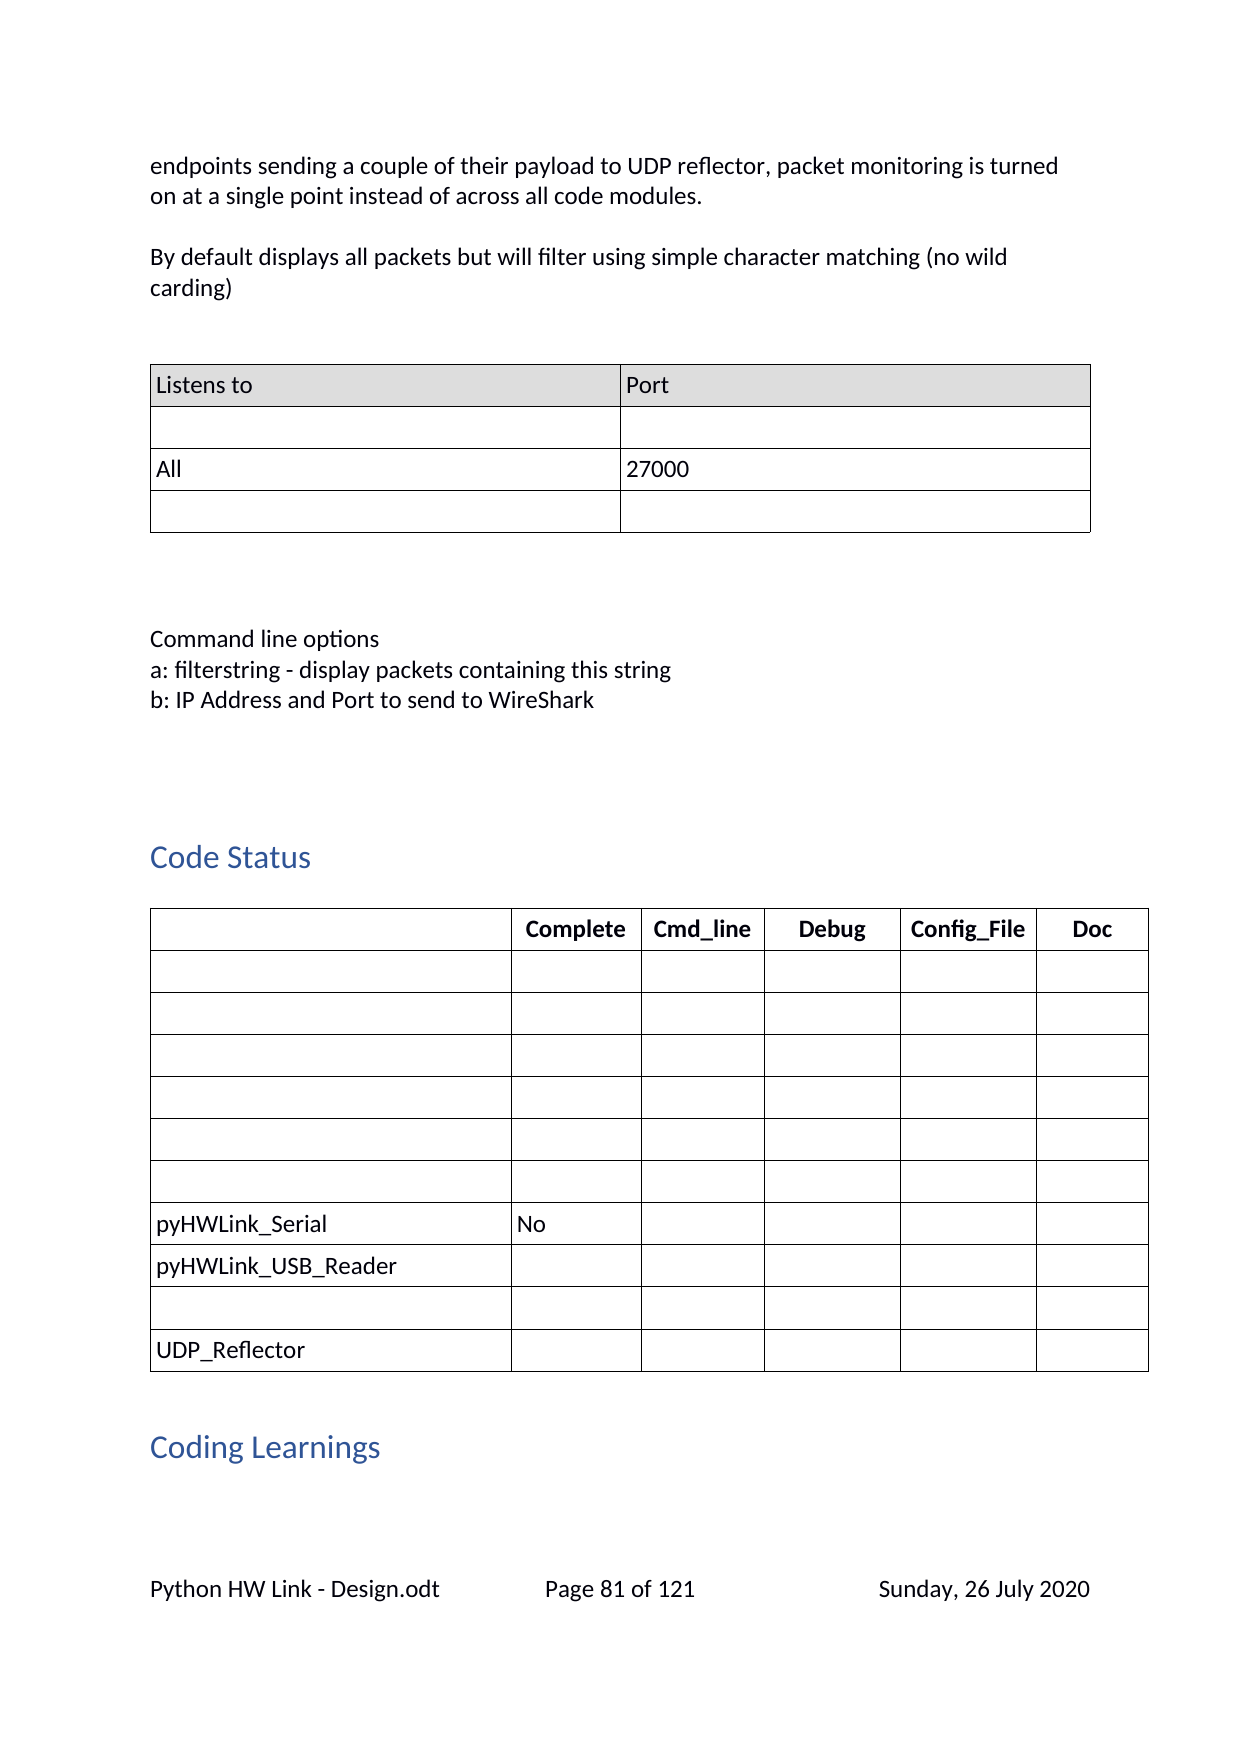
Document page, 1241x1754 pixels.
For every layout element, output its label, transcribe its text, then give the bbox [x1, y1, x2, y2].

table_header Doc [1037, 909, 1148, 950]
table_cell [642, 993, 764, 1034]
table_cell [151, 407, 620, 448]
table_cell [642, 1245, 764, 1286]
table_cell [642, 1330, 764, 1371]
table_cell [901, 1245, 1036, 1286]
text By default displays all packets but will filter using simple character matching (no wild carding) [150, 242, 1090, 303]
table_cell [901, 1077, 1036, 1118]
table_cell [901, 1035, 1036, 1076]
subtitle Code Status [150, 836, 1090, 877]
table_cell [621, 491, 1090, 532]
table_cell [151, 993, 511, 1034]
table_cell [1037, 1245, 1148, 1286]
table_cell [151, 491, 620, 532]
table_header [151, 909, 511, 950]
table_cell pyHWLink_Serial [151, 1203, 511, 1244]
table_cell [765, 1287, 900, 1328]
table_cell [1037, 1287, 1148, 1328]
table_cell No [512, 1203, 641, 1244]
table_cell [1037, 1203, 1148, 1244]
table_cell [512, 1035, 641, 1076]
table_cell [512, 1287, 641, 1328]
table_cell [512, 1077, 641, 1118]
table_cell [901, 1330, 1036, 1371]
table_cell [512, 1330, 641, 1371]
table_cell [1037, 1161, 1148, 1202]
table_header Port [621, 365, 1090, 406]
table_cell [1037, 951, 1148, 992]
table_header Listens to [151, 365, 620, 406]
table_cell UDP_Reflector [151, 1330, 511, 1371]
table_cell [642, 1203, 764, 1244]
table_cell [621, 407, 1090, 448]
table_cell [642, 1119, 764, 1160]
table_cell [151, 1035, 511, 1076]
table_cell [765, 993, 900, 1034]
table_cell [151, 951, 511, 992]
table_cell [765, 1161, 900, 1202]
table_cell [1037, 1119, 1148, 1160]
text endpoints sending a couple of their payload to UDP reflector, packet monitoring is turned on at a single point instead of across all code modules. [150, 150, 1090, 211]
table_cell [765, 1035, 900, 1076]
table_cell [1037, 993, 1148, 1034]
table_cell [901, 1119, 1036, 1160]
table_cell [642, 1077, 764, 1118]
table_cell [512, 1119, 641, 1160]
table_cell [765, 1245, 900, 1286]
table_cell [765, 1330, 900, 1371]
table_cell [901, 951, 1036, 992]
table_cell [1037, 1330, 1148, 1371]
table_cell [901, 1161, 1036, 1202]
table_header Debug [765, 909, 900, 950]
table_cell All [151, 449, 620, 490]
table_cell [765, 1077, 900, 1118]
table_cell [642, 951, 764, 992]
table_cell [1037, 1077, 1148, 1118]
table_cell [1037, 1035, 1148, 1076]
table_cell [642, 1161, 764, 1202]
table_cell [901, 1287, 1036, 1328]
table_cell [151, 1287, 511, 1328]
table_cell pyHWLink_USB_Reader [151, 1245, 511, 1286]
table_header Complete [512, 909, 641, 950]
table_cell [151, 1161, 511, 1202]
table_cell [642, 1287, 764, 1328]
text Command line options [150, 624, 1090, 654]
table_cell [901, 1203, 1036, 1244]
table_cell [151, 1077, 511, 1118]
text a: filterstring - display packets containing this string [150, 654, 1090, 685]
table_cell [512, 993, 641, 1034]
text b: IP Address and Port to send to WireShark [150, 685, 1090, 715]
table_cell [512, 1161, 641, 1202]
table_cell [512, 1245, 641, 1286]
table_cell [765, 1203, 900, 1244]
table_cell 27000 [621, 449, 1090, 490]
table_cell [151, 1119, 511, 1160]
table_header Config_File [901, 909, 1036, 950]
table_cell [512, 951, 641, 992]
table_cell [765, 951, 900, 992]
table_header Cmd_line [642, 909, 764, 950]
subtitle Coding Learnings [150, 1426, 1090, 1467]
table_cell [642, 1035, 764, 1076]
table_cell [901, 993, 1036, 1034]
table_cell [765, 1119, 900, 1160]
